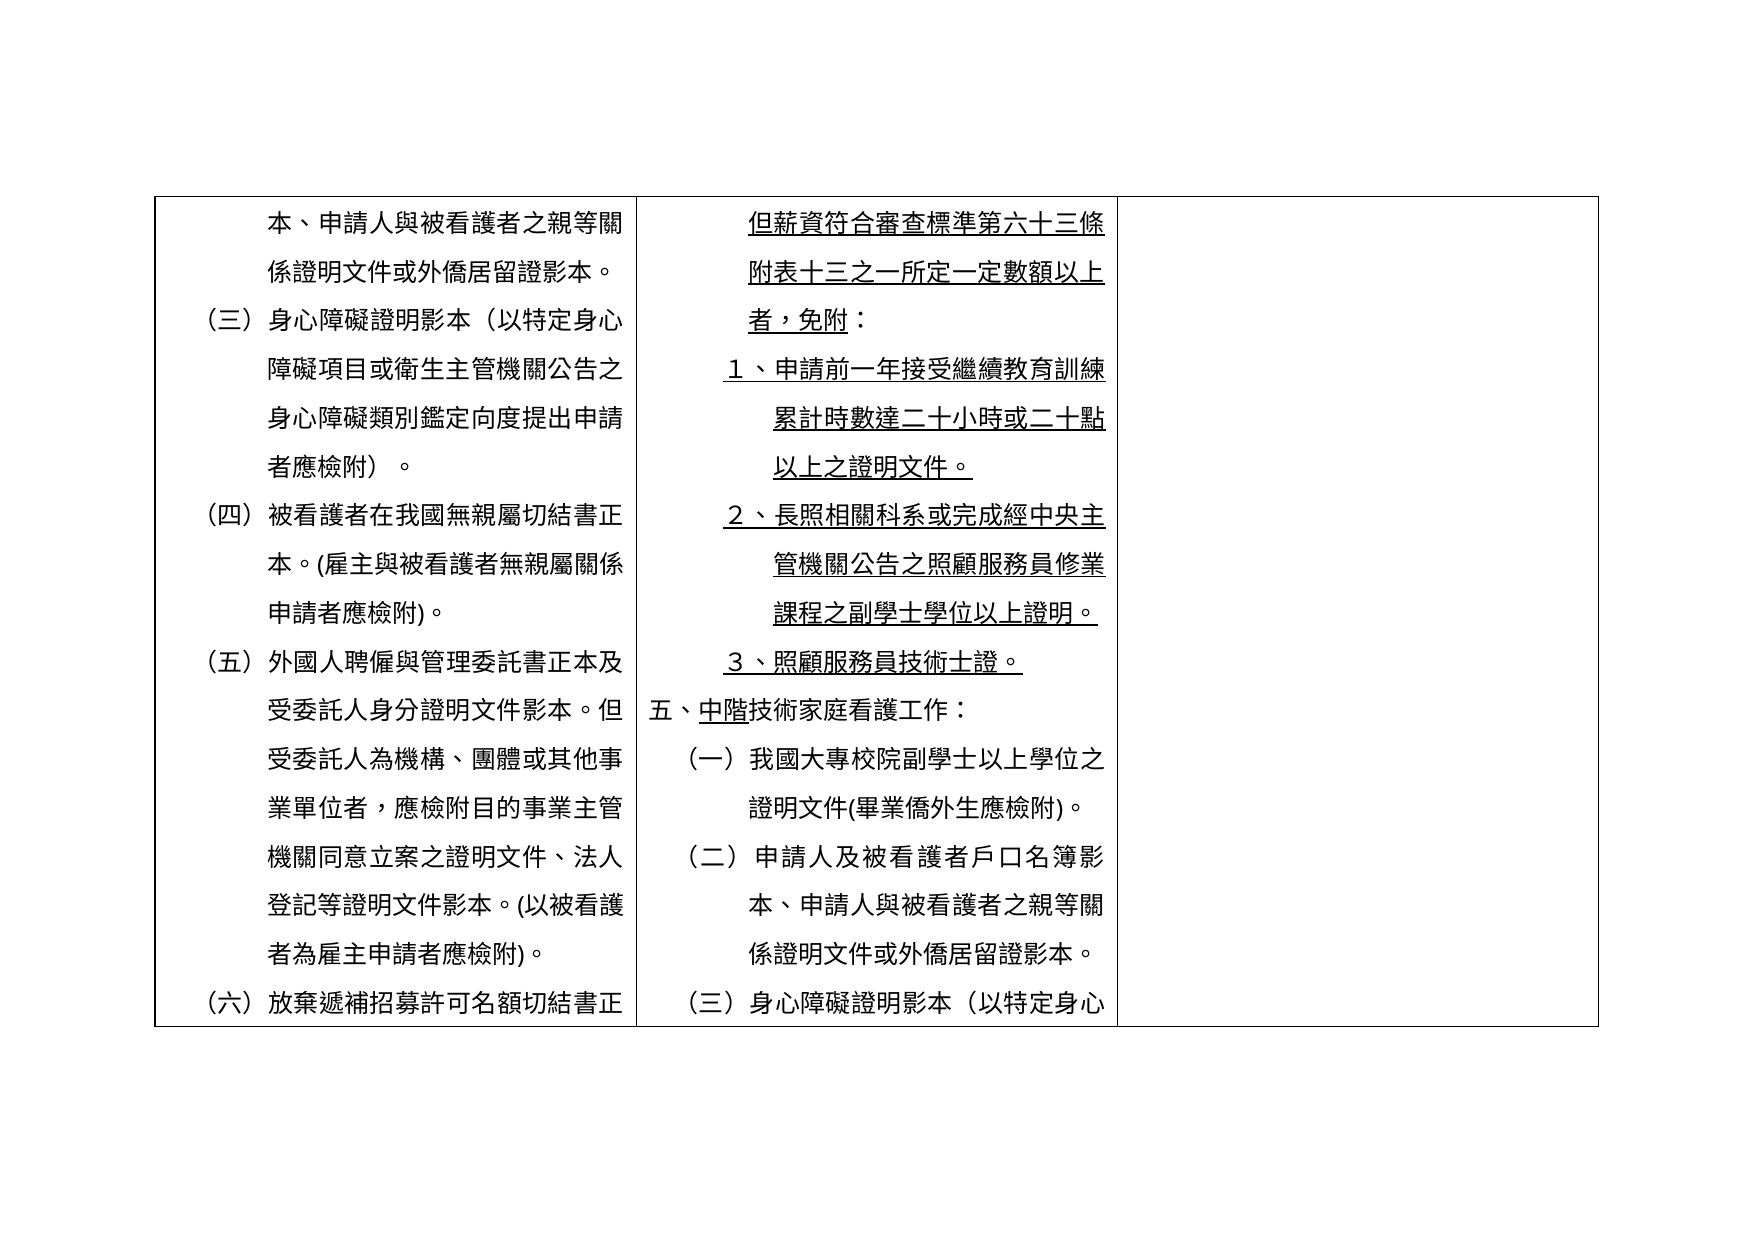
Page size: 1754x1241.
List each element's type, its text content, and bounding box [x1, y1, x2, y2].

table_cell [1118, 197, 1598, 1026]
table_cell 本、申請人與被看護者之親等關係證明文件或外僑居留證影本。 （三）身心障礙證明影本（以特定身心障礙項目或衛生主管機關公告之身心障礙類別鑑定向度提出申請者應檢附）。 （四）被看護者在我國無親屬切結書正本。(雇主與被看護者無親屬關係申請者應檢附)。 （五）外國人聘僱與管理委託書正本及受委託人身分證明文件影本。但受委託人為機構、團體或其他事業單位者，應檢附目的事業主管機關同意立案之證明文件、法人登記等證明文件影本。(以被看護者為雇主申請者應檢附)。 （六）放棄遞補招募許可名額切結書正 [156, 197, 636, 1026]
table_cell 但薪資符合審查標準第六十三條附表十三之一所定一定數額以上者，免附： １、申請前一年接受繼續教育訓練累計時數達二十小時或二十點以上之證明文件。 ２、長照相關科系或完成經中央主管機關公告之照顧服務員修業課程之副學士學位以上證明。 ３、照顧服務員技術士證。 五、中階技術家庭看護工作： （一）我國大專校院副學士以上學位之證明文件(畢業僑外生應檢附)。 （二）申請人及被看護者戶口名簿影本、申請人與被看護者之親等關係證明文件或外僑居留證影本。 （三）身心障礙證明影本（以特定身心 [637, 197, 1117, 1026]
